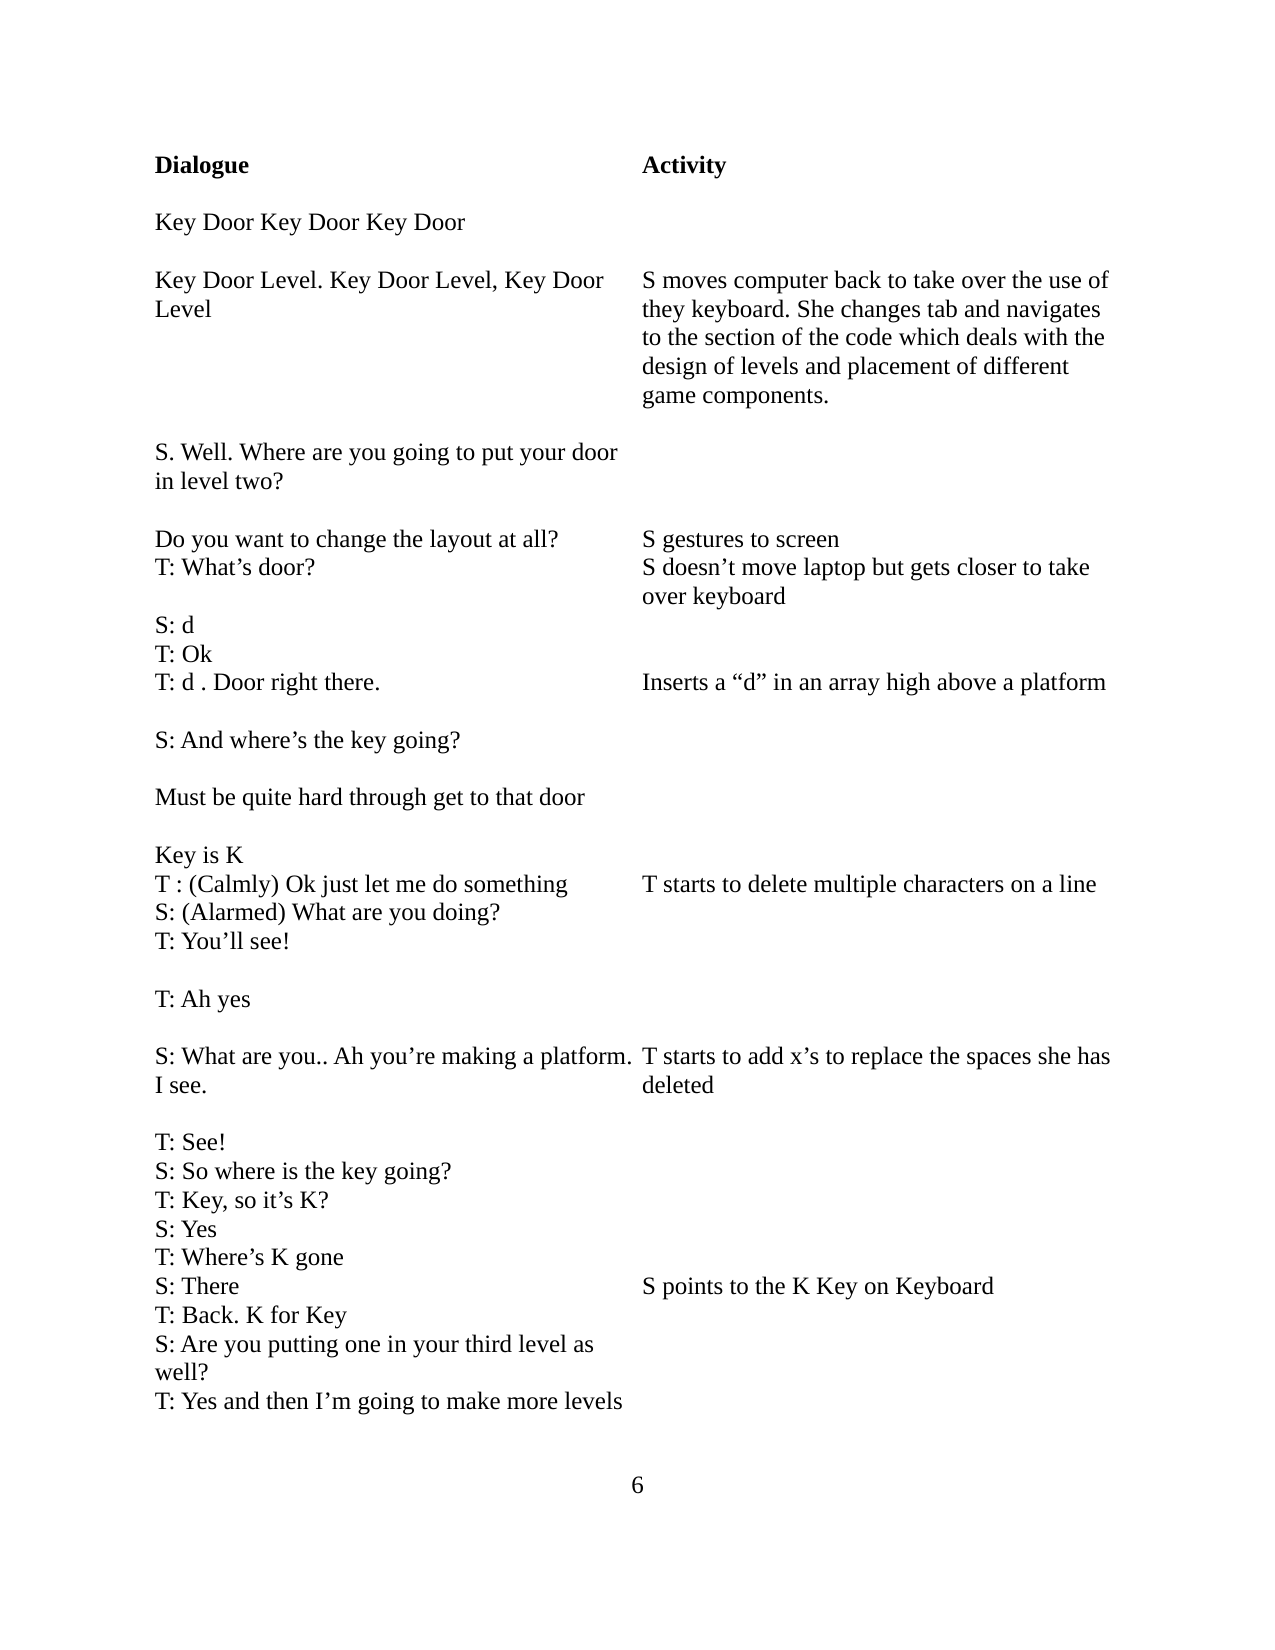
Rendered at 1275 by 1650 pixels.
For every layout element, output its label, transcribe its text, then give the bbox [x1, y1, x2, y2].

table_cell [638, 898, 1125, 926]
table_cell S: So where is the key going? [150, 1156, 637, 1185]
table_cell [638, 1214, 1125, 1242]
table_cell [638, 236, 1125, 265]
table_cell [638, 610, 1125, 639]
table_cell [150, 811, 637, 840]
table_cell T: Where’s K gone [150, 1243, 637, 1271]
table_cell [638, 926, 1125, 955]
table_cell Key Door Level. Key Door Level, Key Door Level [150, 265, 637, 409]
table_cell [638, 811, 1125, 840]
table_cell T: Ok [150, 639, 637, 667]
table_cell [150, 495, 637, 524]
table_cell T: Key, so it’s K? [150, 1185, 637, 1214]
table_cell S: Yes [150, 1214, 637, 1242]
table_cell [638, 1185, 1125, 1214]
table_cell Key Door Key Door Key Door [150, 208, 637, 236]
table_cell [638, 725, 1125, 754]
table_cell [638, 840, 1125, 869]
table_cell [638, 783, 1125, 811]
table_cell T: d . Door right there. [150, 668, 637, 696]
table_cell S: Are you putting one in your third level as well? [150, 1329, 637, 1386]
table_cell [638, 1329, 1125, 1386]
table_cell T: What’s door? [150, 553, 637, 610]
table_cell T: See! [150, 1128, 637, 1156]
table_cell [150, 1099, 637, 1127]
table_cell T: Yes and then I’m going to make more levels [150, 1386, 637, 1415]
table_cell [638, 696, 1125, 725]
table_header Dialogue [150, 150, 637, 179]
table_cell S. Well. Where are you going to put your door in level two? [150, 438, 637, 495]
table_cell [638, 495, 1125, 524]
table_cell [638, 1099, 1125, 1127]
table_cell [638, 179, 1125, 207]
table_cell [150, 409, 637, 437]
table_cell [638, 955, 1125, 984]
table_cell T starts to delete multiple characters on a line [638, 869, 1125, 897]
table_cell [150, 179, 637, 207]
table_cell T starts to add x’s to replace the spaces she has deleted [638, 1041, 1125, 1099]
table_cell [638, 639, 1125, 667]
table_cell S: What are you.. Ah you’re making a platform. I see. [150, 1041, 637, 1099]
table_cell [638, 1013, 1125, 1041]
table_cell S gestures to screen [638, 524, 1125, 552]
table_cell S: And where’s the key going? [150, 725, 637, 754]
table_cell S doesn’t move laptop but gets closer to take over keyboard [638, 553, 1125, 610]
table_cell T: You’ll see! [150, 926, 637, 955]
table_cell [150, 1013, 637, 1041]
table_cell Must be quite hard through get to that door [150, 783, 637, 811]
table_cell [150, 754, 637, 782]
table_cell [638, 409, 1125, 437]
table_cell S: d [150, 610, 637, 639]
table_cell [638, 1128, 1125, 1156]
table_cell T: Back. K for Key [150, 1300, 637, 1329]
table_cell S moves computer back to take over the use of they keyboard. She changes tab and navigates to the section of the code which deals with the design of levels and placement of different game components. [638, 265, 1125, 409]
table_cell S: There [150, 1271, 637, 1300]
table_cell [638, 438, 1125, 495]
table_cell [638, 1243, 1125, 1271]
table_cell [638, 1156, 1125, 1185]
table_cell [638, 984, 1125, 1012]
table_cell S points to the K Key on Keyboard [638, 1271, 1125, 1300]
table_cell T: Ah yes [150, 984, 637, 1012]
table_header Activity [638, 150, 1125, 179]
table_cell Do you want to change the layout at all? [150, 524, 637, 552]
table_cell Key is K [150, 840, 637, 869]
table_cell [150, 236, 637, 265]
table_cell [638, 208, 1125, 236]
table_cell [150, 696, 637, 725]
table_cell S: (Alarmed) What are you doing? [150, 898, 637, 926]
table_cell [150, 955, 637, 984]
table_cell [638, 1386, 1125, 1415]
table_cell T : (Calmly) Ok just let me do something [150, 869, 637, 897]
table_cell [638, 754, 1125, 782]
table_cell [638, 1300, 1125, 1329]
table_cell Inserts a “d” in an array high above a platform [638, 668, 1125, 696]
